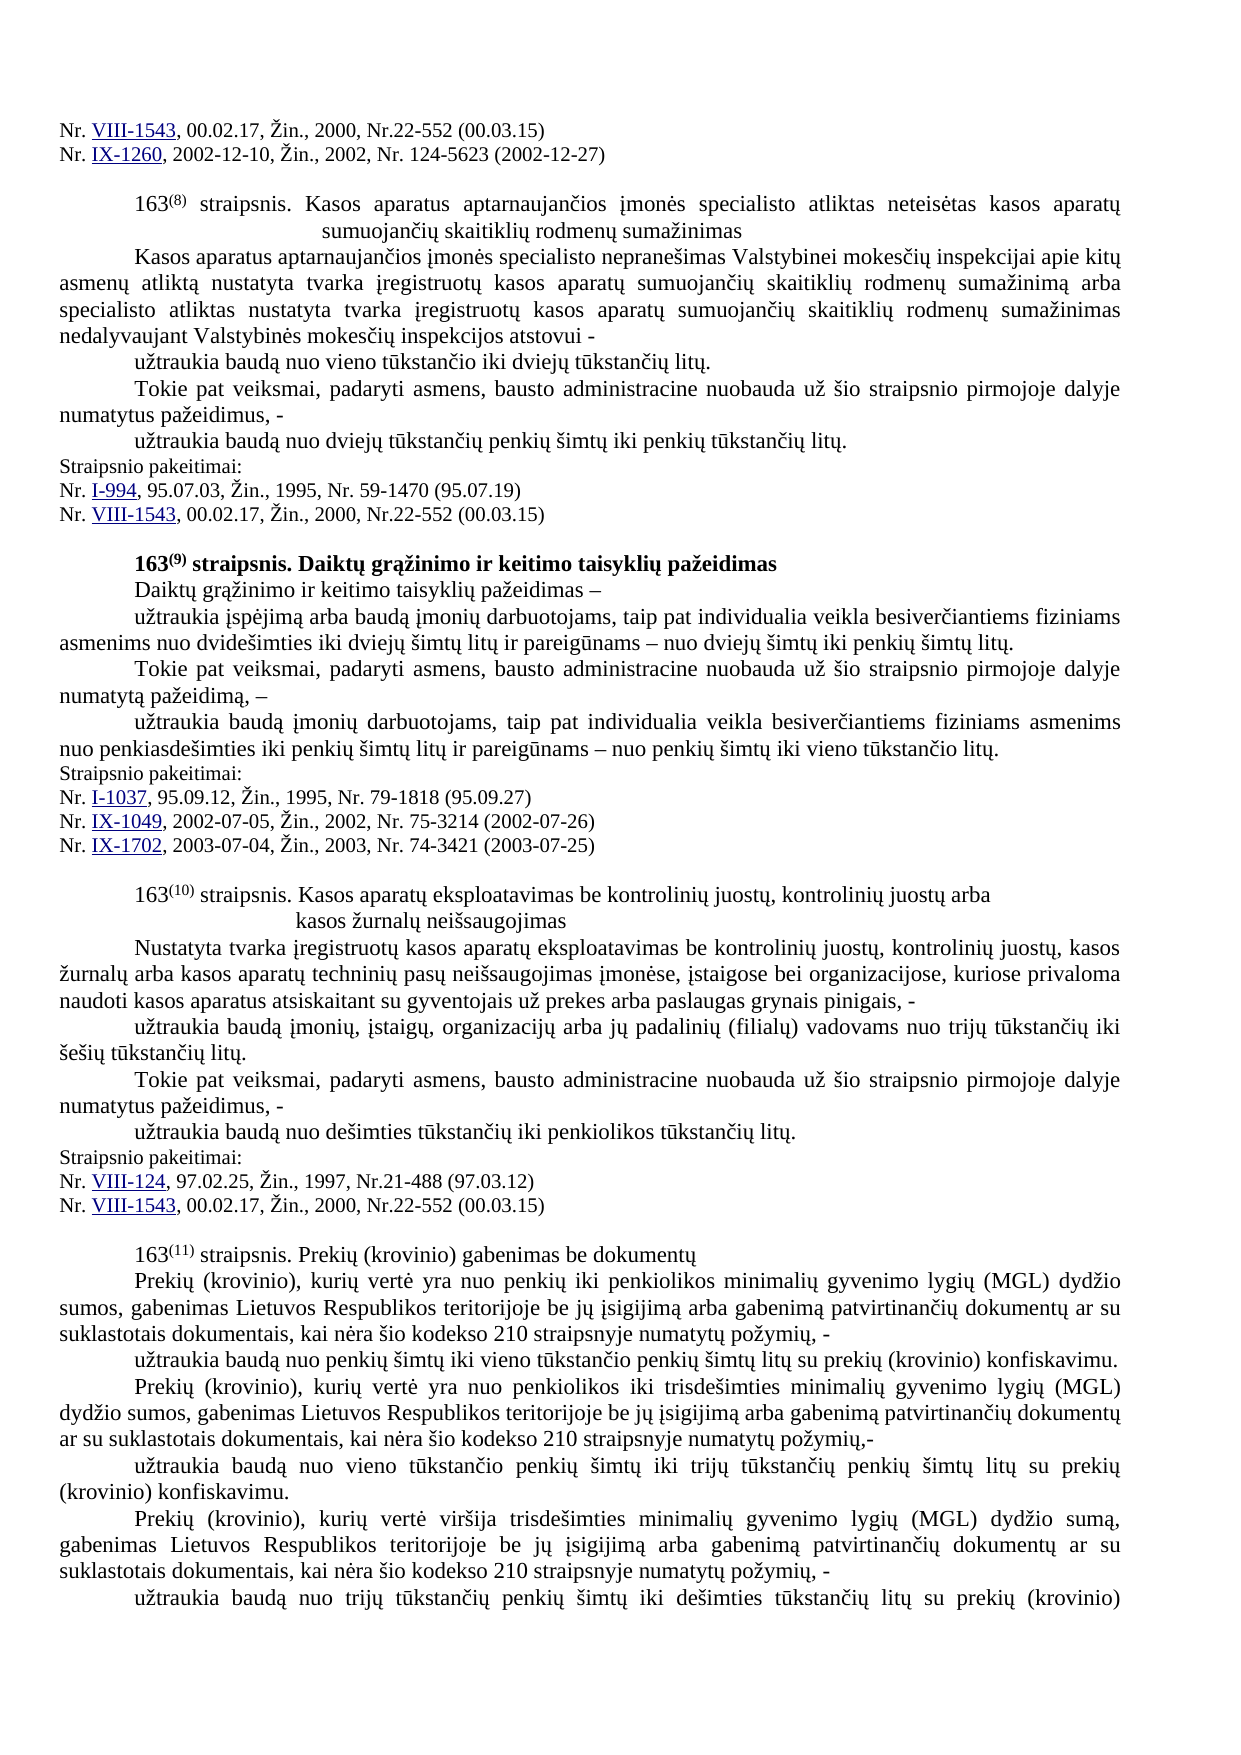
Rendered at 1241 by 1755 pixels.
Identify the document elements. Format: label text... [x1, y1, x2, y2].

text Prekių (krovinio), kurių vertė yra nuo penkiolikos iki trisdešimties minimalių gyvenimo lygių (MGL) dydžio sumos, gabenimas Lietuvos Respublikos teritorijoje be jų įsigijimą arba gabenimą patvirtinančių dokumentų ar su suklastotais dokumentais, kai nėra šio kodekso 210 straipsnyje numatytų požymių,- [59, 1373, 1122, 1452]
text Daiktų grąžinimo ir keitimo taisyklių pažeidimas – [59, 576, 1122, 603]
text Straipsnio pakeitimai: [59, 761, 1122, 785]
text užtraukia įspėjimą arba baudą įmonių darbuotojams, taip pat individualia veikla besiverčiantiems fiziniams asmenims nuo dvidešimties iki dviejų šimtų litų ir pareigūnams – nuo dviejų šimtų iki penkių šimtų litų. [59, 603, 1122, 656]
text užtraukia baudą įmonių darbuotojams, taip pat individualia veikla besiverčiantiems fiziniams asmenims nuo penkiasdešimties iki penkių šimtų litų ir pareigūnams – nuo penkių šimtų iki vieno tūkstančio litų. [59, 708, 1122, 761]
text 163(11) straipsnis. Prekių (krovinio) gabenimas be dokumentų [59, 1241, 1122, 1267]
text Nr. IX-1702, 2003-07-04, Žin., 2003, Nr. 74-3421 (2003-07-25) [59, 833, 1122, 857]
text 163(9) straipsnis. Daiktų grąžinimo ir keitimo taisyklių pažeidimas [59, 550, 1122, 576]
text Nr. I-1037, 95.09.12, Žin., 1995, Nr. 79-1818 (95.09.27) [59, 785, 1122, 809]
text užtraukia baudą nuo penkių šimtų iki vieno tūkstančio penkių šimtų litų su prekių (krovinio) konfiskavimu. [59, 1346, 1122, 1373]
text Prekių (krovinio), kurių vertė yra nuo penkių iki penkiolikos minimalių gyvenimo lygių (MGL) dydžio sumos, gabenimas Lietuvos Respublikos teritorijoje be jų įsigijimą arba gabenimą patvirtinančių dokumentų ar su suklastotais dokumentais, kai nėra šio kodekso 210 straipsnyje numatytų požymių, - [59, 1267, 1122, 1346]
text Tokie pat veiksmai, padaryti asmens, bausto administracine nuobauda už šio straipsnio pirmojoje dalyje numatytą pažeidimą, – [59, 656, 1122, 708]
text Straipsnio pakeitimai: [59, 454, 1122, 478]
text užtraukia baudą nuo trijų tūkstančių penkių šimtų iki dešimties tūkstančių litų su prekių (krovinio) [59, 1584, 1122, 1610]
text Nr. I-994, 95.07.03, Žin., 1995, Nr. 59-1470 (95.07.19) [59, 478, 1122, 502]
text Prekių (krovinio), kurių vertė viršija trisdešimties minimalių gyvenimo lygių (MGL) dydžio sumą, gabenimas Lietuvos Respublikos teritorijoje be jų įsigijimą arba gabenimą patvirtinančių dokumentų ar su suklastotais dokumentais, kai nėra šio kodekso 210 straipsnyje numatytų požymių, - [59, 1504, 1122, 1584]
text užtraukia baudą įmonių, įstaigų, organizacijų arba jų padalinių (filialų) vadovams nuo trijų tūkstančių iki šešių tūkstančių litų. [59, 1013, 1122, 1066]
text Nr. IX-1049, 2002-07-05, Žin., 2002, Nr. 75-3214 (2002-07-26) [59, 809, 1122, 833]
text Kasos aparatus aptarnaujančios įmonės specialisto nepranešimas Valstybinei mokesčių inspekcijai apie kitų asmenų atliktą nustatyta tvarka įregistruotų kasos aparatų sumuojančių skaitiklių rodmenų sumažinimą arba specialisto atliktas nustatyta tvarka įregistruotų kasos aparatų sumuojančių skaitiklių rodmenų sumažinimas nedalyvaujant Valstybinės mokesčių inspekcijos atstovui - [59, 243, 1122, 348]
text užtraukia baudą nuo dviejų tūkstančių penkių šimtų iki penkių tūkstančių litų. [59, 427, 1122, 454]
text užtraukia baudą nuo vieno tūkstančio iki dviejų tūkstančių litų. [59, 348, 1122, 375]
text Nr. VIII-1543, 00.02.17, Žin., 2000, Nr.22-552 (00.03.15) [59, 1193, 1122, 1217]
text 163(10) straipsnis. Kasos aparatų eksploatavimas be kontrolinių juostų, kontrolinių juostų arba [134, 881, 1122, 908]
text 163(8) straipsnis. Kasos aparatus aptarnaujančios įmonės specialisto atliktas neteisėtas kasos aparatų sumuojančių skaitiklių rodmenų sumažinimas [134, 190, 1122, 243]
text Nr. IX-1260, 2002-12-10, Žin., 2002, Nr. 124-5623 (2002-12-27) [59, 142, 1122, 166]
text Nr. VIII-124, 97.02.25, Žin., 1997, Nr.21-488 (97.03.12) [59, 1169, 1122, 1193]
text užtraukia baudą nuo dešimties tūkstančių iki penkiolikos tūkstančių litų. [59, 1118, 1122, 1145]
text Straipsnio pakeitimai: [59, 1145, 1122, 1169]
text Nr. VIII-1543, 00.02.17, Žin., 2000, Nr.22-552 (00.03.15) [59, 502, 1122, 526]
text Nustatyta tvarka įregistruotų kasos aparatų eksploatavimas be kontrolinių juostų, kontrolinių juostų, kasos žurnalų arba kasos aparatų techninių pasų neišsaugojimas įmonėse, įstaigose bei organizacijose, kuriose privaloma naudoti kasos aparatus atsiskaitant su gyventojais už prekes arba paslaugas grynais pinigais, - [59, 934, 1122, 1013]
text kasos žurnalų neišsaugojimas [295, 908, 1122, 934]
text Nr. VIII-1543, 00.02.17, Žin., 2000, Nr.22-552 (00.03.15) [59, 118, 1122, 142]
text užtraukia baudą nuo vieno tūkstančio penkių šimtų iki trijų tūkstančių penkių šimtų litų su prekių (krovinio) konfiskavimu. [59, 1452, 1122, 1504]
text Tokie pat veiksmai, padaryti asmens, bausto administracine nuobauda už šio straipsnio pirmojoje dalyje numatytus pažeidimus, - [59, 375, 1122, 427]
text Tokie pat veiksmai, padaryti asmens, bausto administracine nuobauda už šio straipsnio pirmojoje dalyje numatytus pažeidimus, - [59, 1066, 1122, 1118]
